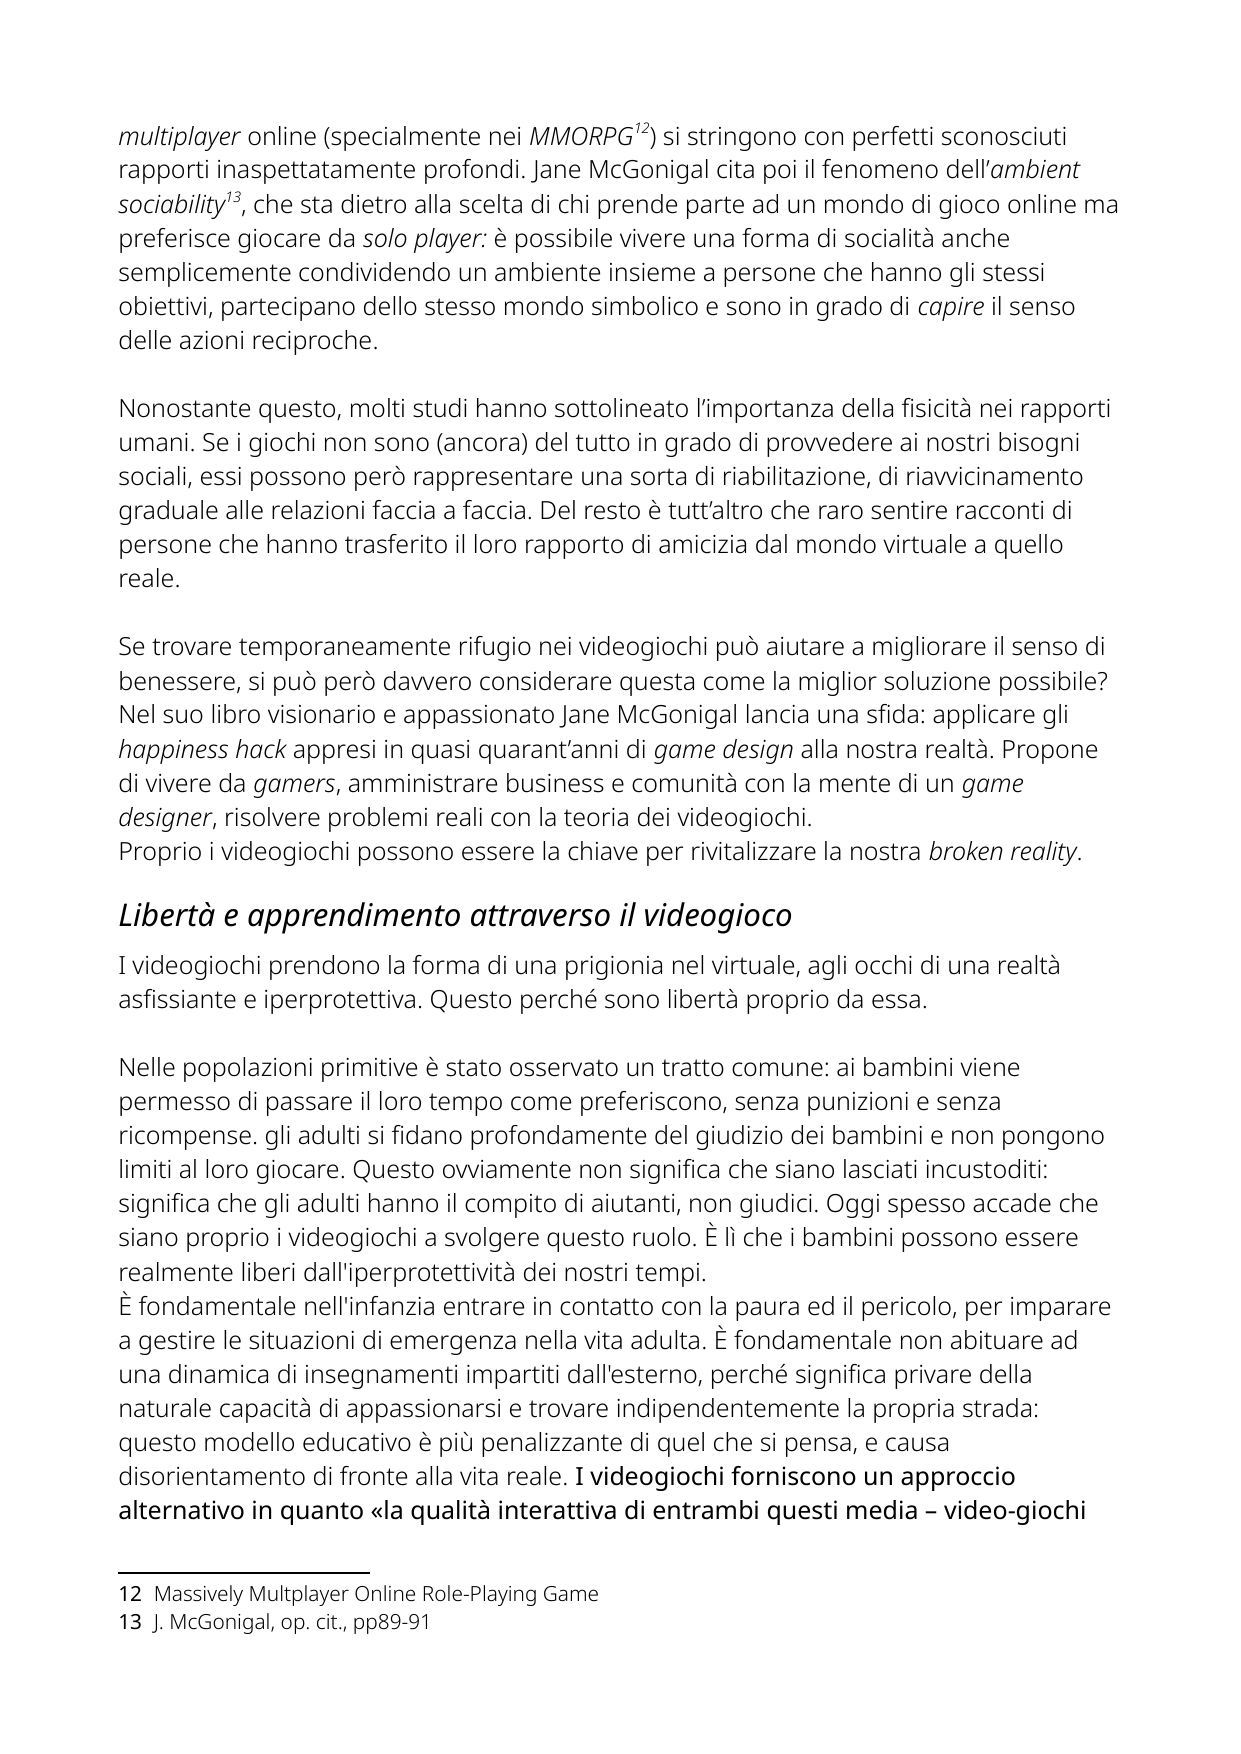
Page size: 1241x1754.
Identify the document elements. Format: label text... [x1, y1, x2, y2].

text Nel suo libro visionario e appassionato Jane McGonigal lancia una sfida: applicare gli happiness hack appresi in quasi quarant’anni di game design alla nostra realtà. Propone di vivere da gamers, amministrare business e comunità con la mente di un game designer, risolvere problemi reali con la teoria dei videogiochi. [118, 697, 1122, 833]
text J. McGonigal, op. cit., pp89-91 [118, 1607, 1122, 1636]
text Se trovare temporaneamente rifugio nei videogiochi può aiutare a migliorare il senso di benessere, si può però davvero considerare questa come la miglior soluzione possibile? [118, 629, 1122, 697]
text multiplayer online (specialmente nei MMORPG) si stringono con perfetti sconosciuti rapporti inaspettatamente profondi. Jane McGonigal cita poi il fenomeno dell’ambient sociability, che sta dietro alla scelta di chi prende parte ad un mondo di gioco online ma preferisce giocare da solo player: è possibile vivere una forma di socialità anche semplicemente condividendo un ambiente insieme a persone che hanno gli stessi obiettivi, partecipano dello stesso mondo simbolico e sono in grado di capire il senso delle azioni reciproche. [118, 118, 1122, 357]
text Nelle popolazioni primitive è stato osservato un tratto comune: ai bambini viene permesso di passare il loro tempo come preferiscono, senza punizioni e senza ricompense. gli adulti si fidano profondamente del giudizio dei bambini e non pongono limiti al loro giocare. Questo ovviamente non significa che siano lasciati incustoditi: significa che gli adulti hanno il compito di aiutanti, non giudici. Oggi spesso accade che siano proprio i videogiochi a svolgere questo ruolo. È lì che i bambini possono essere realmente liberi dall'iperprotettività dei nostri tempi. [118, 1050, 1122, 1288]
text È fondamentale nell'infanzia entrare in contatto con la paura ed il pericolo, per imparare a gestire le situazioni di emergenza nella vita adulta. È fondamentale non abituare ad una dinamica di insegnamenti impartiti dall'esterno, perché significa privare della naturale capacità di appassionarsi e trovare indipendentemente la propria strada: questo modello educativo è più penalizzante di quel che si pensa, e causa disorientamento di fronte alla vita reale. I videogiochi forniscono un approccio alternativo in quanto «la qualità interattiva di entrambi questi media – video-giochi [118, 1288, 1122, 1527]
text Nonostante questo, molti studi hanno sottolineato l’importanza della fisicità nei rapporti umani. Se i giochi non sono (ancora) del tutto in grado di provvedere ai nostri bisogni sociali, essi possono però rappresentare una sorta di riabilitazione, di riavvicinamento graduale alle relazioni faccia a faccia. Del resto è tutt’altro che raro sentire racconti di persone che hanno trasferito il loro rapporto di amicizia dal mondo virtuale a quello reale. [118, 391, 1122, 595]
text Proprio i videogiochi possono essere la chiave per rivitalizzare la nostra broken reality. [118, 833, 1122, 867]
subtitle Libertà e apprendimento attraverso il videogioco [118, 892, 1122, 935]
text Massively Multplayer Online Role-Playing Game [118, 1579, 1122, 1607]
text I videogiochi prendono la forma di una prigionia nel virtuale, agli occhi di una realtà asfissiante e iperprotettiva. Questo perché sono libertà proprio da essa. [118, 948, 1122, 1016]
